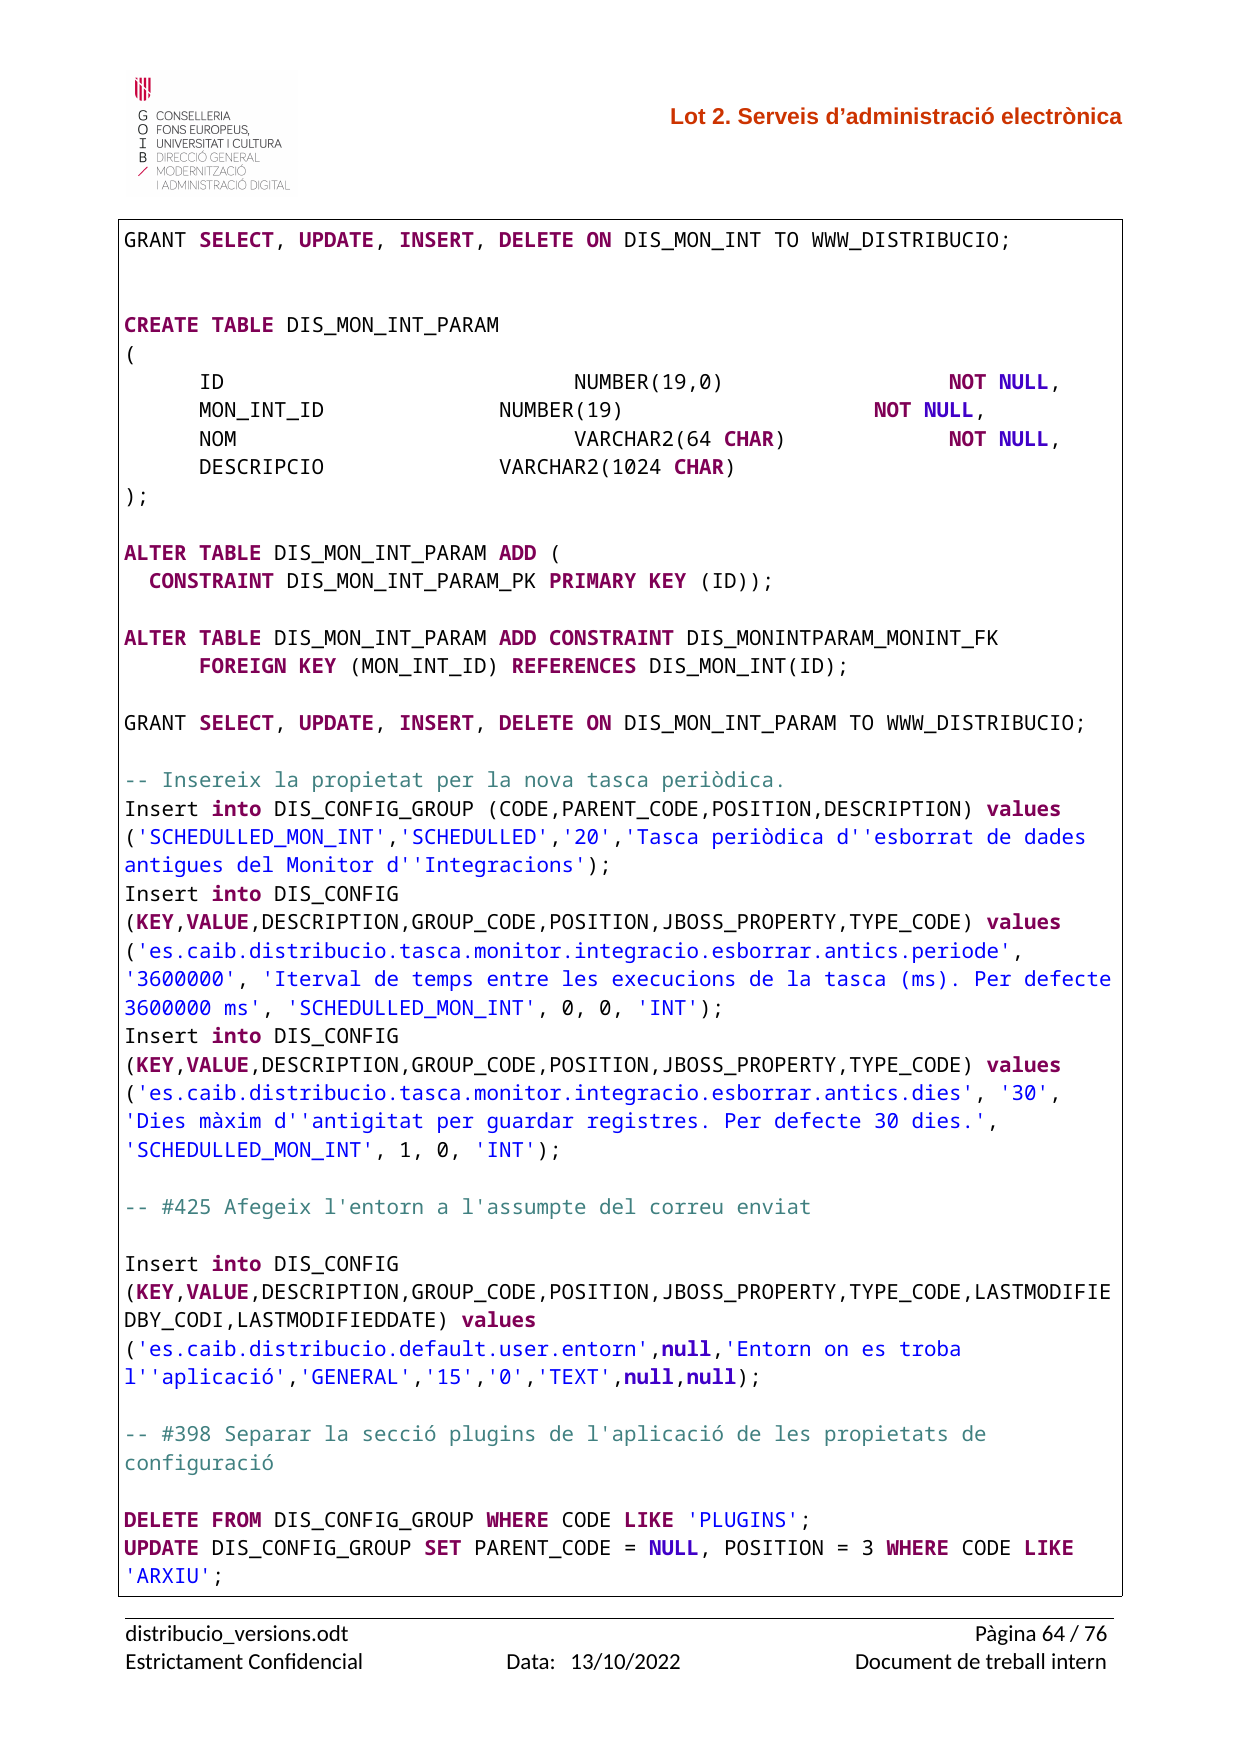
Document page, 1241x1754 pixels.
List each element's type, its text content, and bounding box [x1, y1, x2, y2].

table_header GRANT SELECT, UPDATE, INSERT, DELETE ON DIS_MON_INT TO WWW_DISTRIBUCIO; CREATE TABLE DIS_MON_INT_PARAM ( ID NUMBER(19,0) NOT NULL, MON_INT_ID NUMBER(19) NOT NULL, NOM VARCHAR2(64 CHAR) NOT NULL, DESCRIPCIO VARCHAR2(1024 CHAR) ); ALTER TABLE DIS_MON_INT_PARAM ADD ( CONSTRAINT DIS_MON_INT_PARAM_PK PRIMARY KEY (ID)); ALTER TABLE DIS_MON_INT_PARAM ADD CONSTRAINT DIS_MONINTPARAM_MONINT_FK FOREIGN KEY (MON_INT_ID) REFERENCES DIS_MON_INT(ID); GRANT SELECT, UPDATE, INSERT, DELETE ON DIS_MON_INT_PARAM TO WWW_DISTRIBUCIO; -- Insereix la propietat per la nova tasca periòdica. Insert into DIS_CONFIG_GROUP (CODE,PARENT_CODE,POSITION,DESCRIPTION) values ('SCHEDULLED_MON_INT','SCHEDULLED','20','Tasca periòdica d''esborrat de dades antigues del Monitor d''Integracions'); Insert into DIS_CONFIG (KEY,VALUE,DESCRIPTION,GROUP_CODE,POSITION,JBOSS_PROPERTY,TYPE_CODE) values ('es.caib.distribucio.tasca.monitor.integracio.esborrar.antics.periode', '3600000', 'Iterval de temps entre les execucions de la tasca (ms). Per defecte 3600000 ms', 'SCHEDULLED_MON_INT', 0, 0, 'INT'); Insert into DIS_CONFIG (KEY,VALUE,DESCRIPTION,GROUP_CODE,POSITION,JBOSS_PROPERTY,TYPE_CODE) values ('es.caib.distribucio.tasca.monitor.integracio.esborrar.antics.dies', '30', 'Dies màxim d''antigitat per guardar registres. Per defecte 30 dies.', 'SCHEDULLED_MON_INT', 1, 0, 'INT'); -- #425 Afegeix l'entorn a l'assumpte del correu enviat Insert into DIS_CONFIG (KEY,VALUE,DESCRIPTION,GROUP_CODE,POSITION,JBOSS_PROPERTY,TYPE_CODE,LASTMODIFIEDBY_CODI,LASTMODIFIEDDATE) values ('es.caib.distribucio.default.user.entorn',null,'Entorn on es troba l''aplicació','GENERAL','15','0','TEXT',null,null); -- #398 Separar la secció plugins de l'aplicació de les propietats de configuració DELETE FROM DIS_CONFIG_GROUP WHERE CODE LIKE 'PLUGINS'; UPDATE DIS_CONFIG_GROUP SET PARENT_CODE = NULL, POSITION = 3 WHERE CODE LIKE 'ARXIU'; [119, 220, 1122, 1596]
picture [126, 70, 299, 197]
